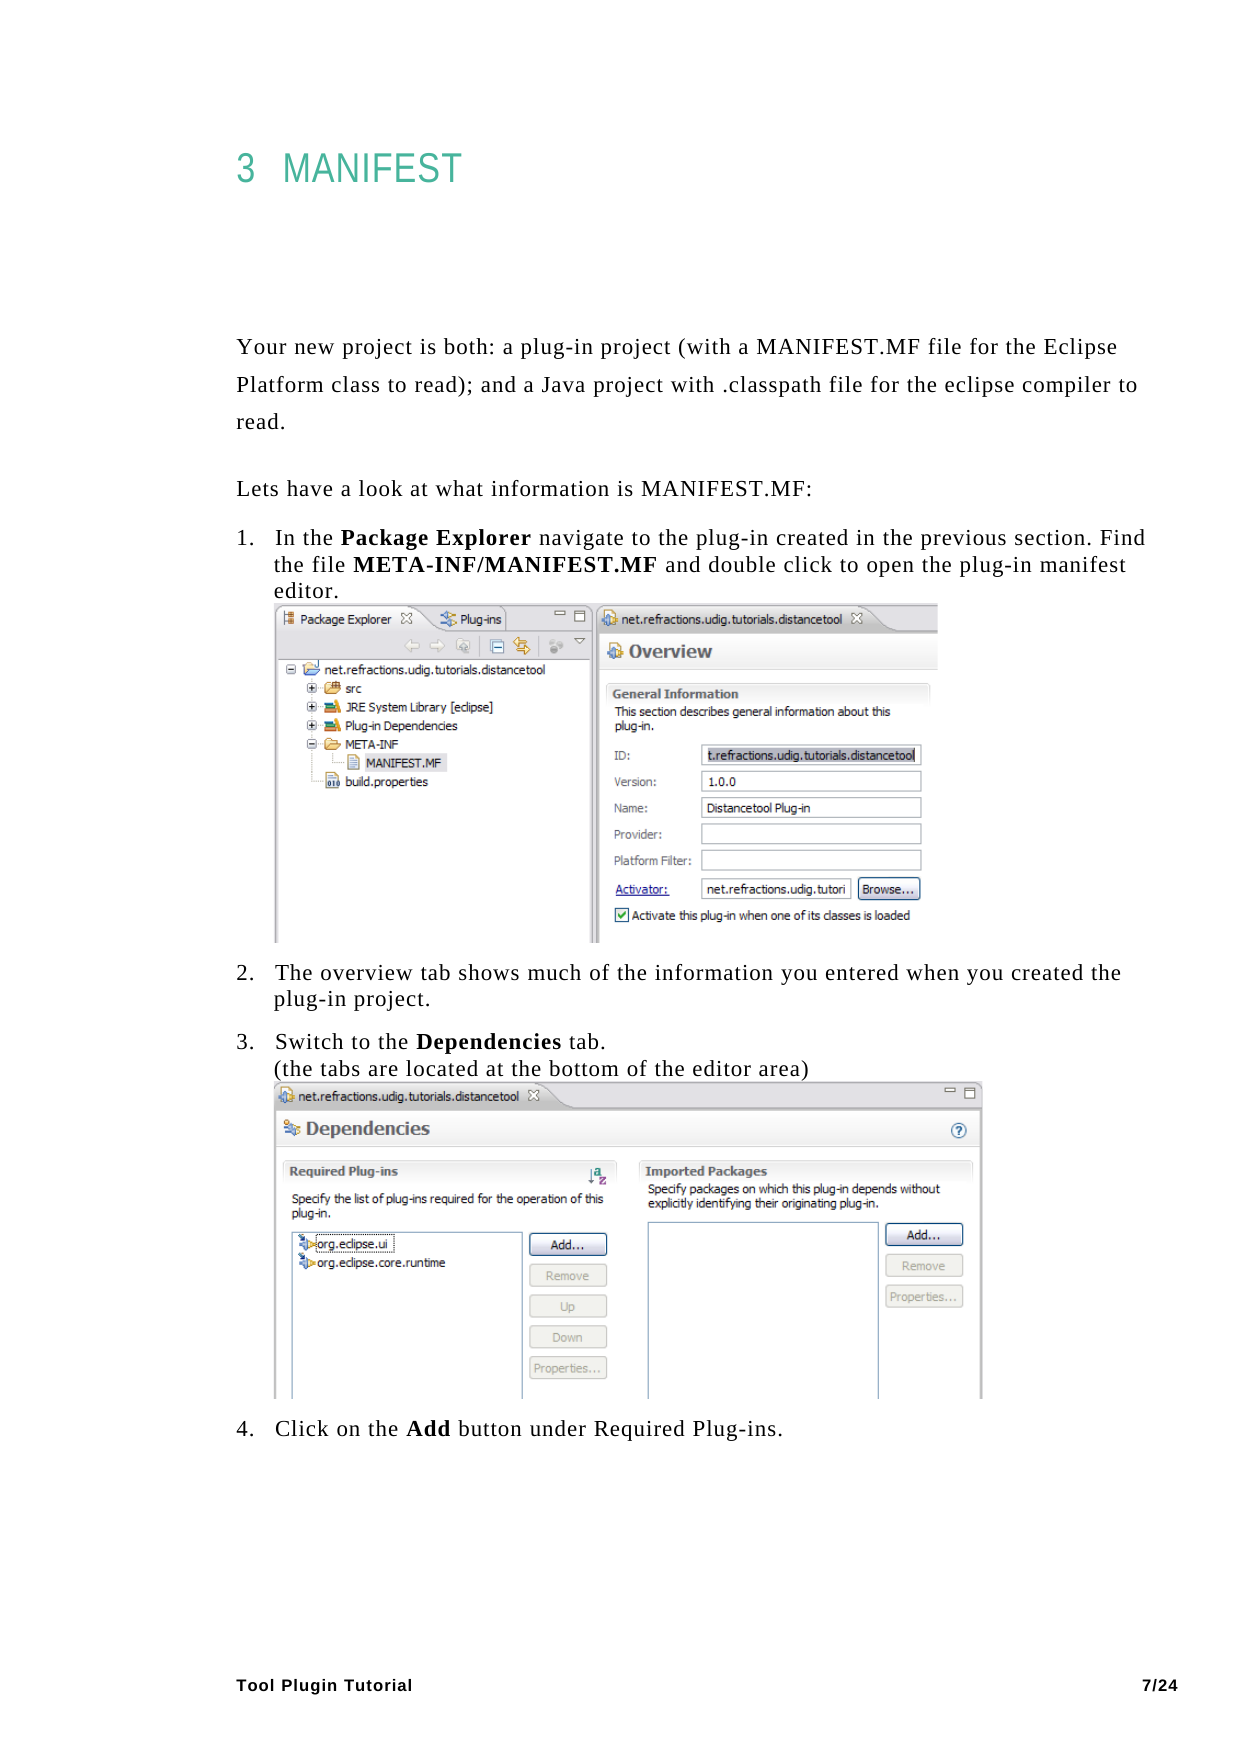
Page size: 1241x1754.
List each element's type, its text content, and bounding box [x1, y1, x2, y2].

list The overview tab shows much of the information you entered when you created the plug-in project. [236, 959, 1181, 1012]
picture [273, 1081, 983, 1399]
text Lets have a look at what information is MANIFEST.MF: [236, 464, 1181, 501]
picture [273, 603, 938, 943]
list Click on the Add button under Required Plug-ins. [236, 1415, 1181, 1441]
subtitle Manifest [236, 143, 1181, 191]
list Switch to the Dependencies tab. (the tabs are located at the bottom of the editor area) [236, 1028, 1181, 1081]
text Your new project is both: a plug-in project (with a MANIFEST.MF file for the Eclipse Platform class to read); and a Java project with .classpath file for the eclipse compiler to read. [236, 322, 1181, 435]
list In the Package Explorer navigate to the plug-in created in the previous section. Find the file META-INF/MANIFEST.MF and double click to open the plug-in manifest editor. [236, 524, 1181, 603]
